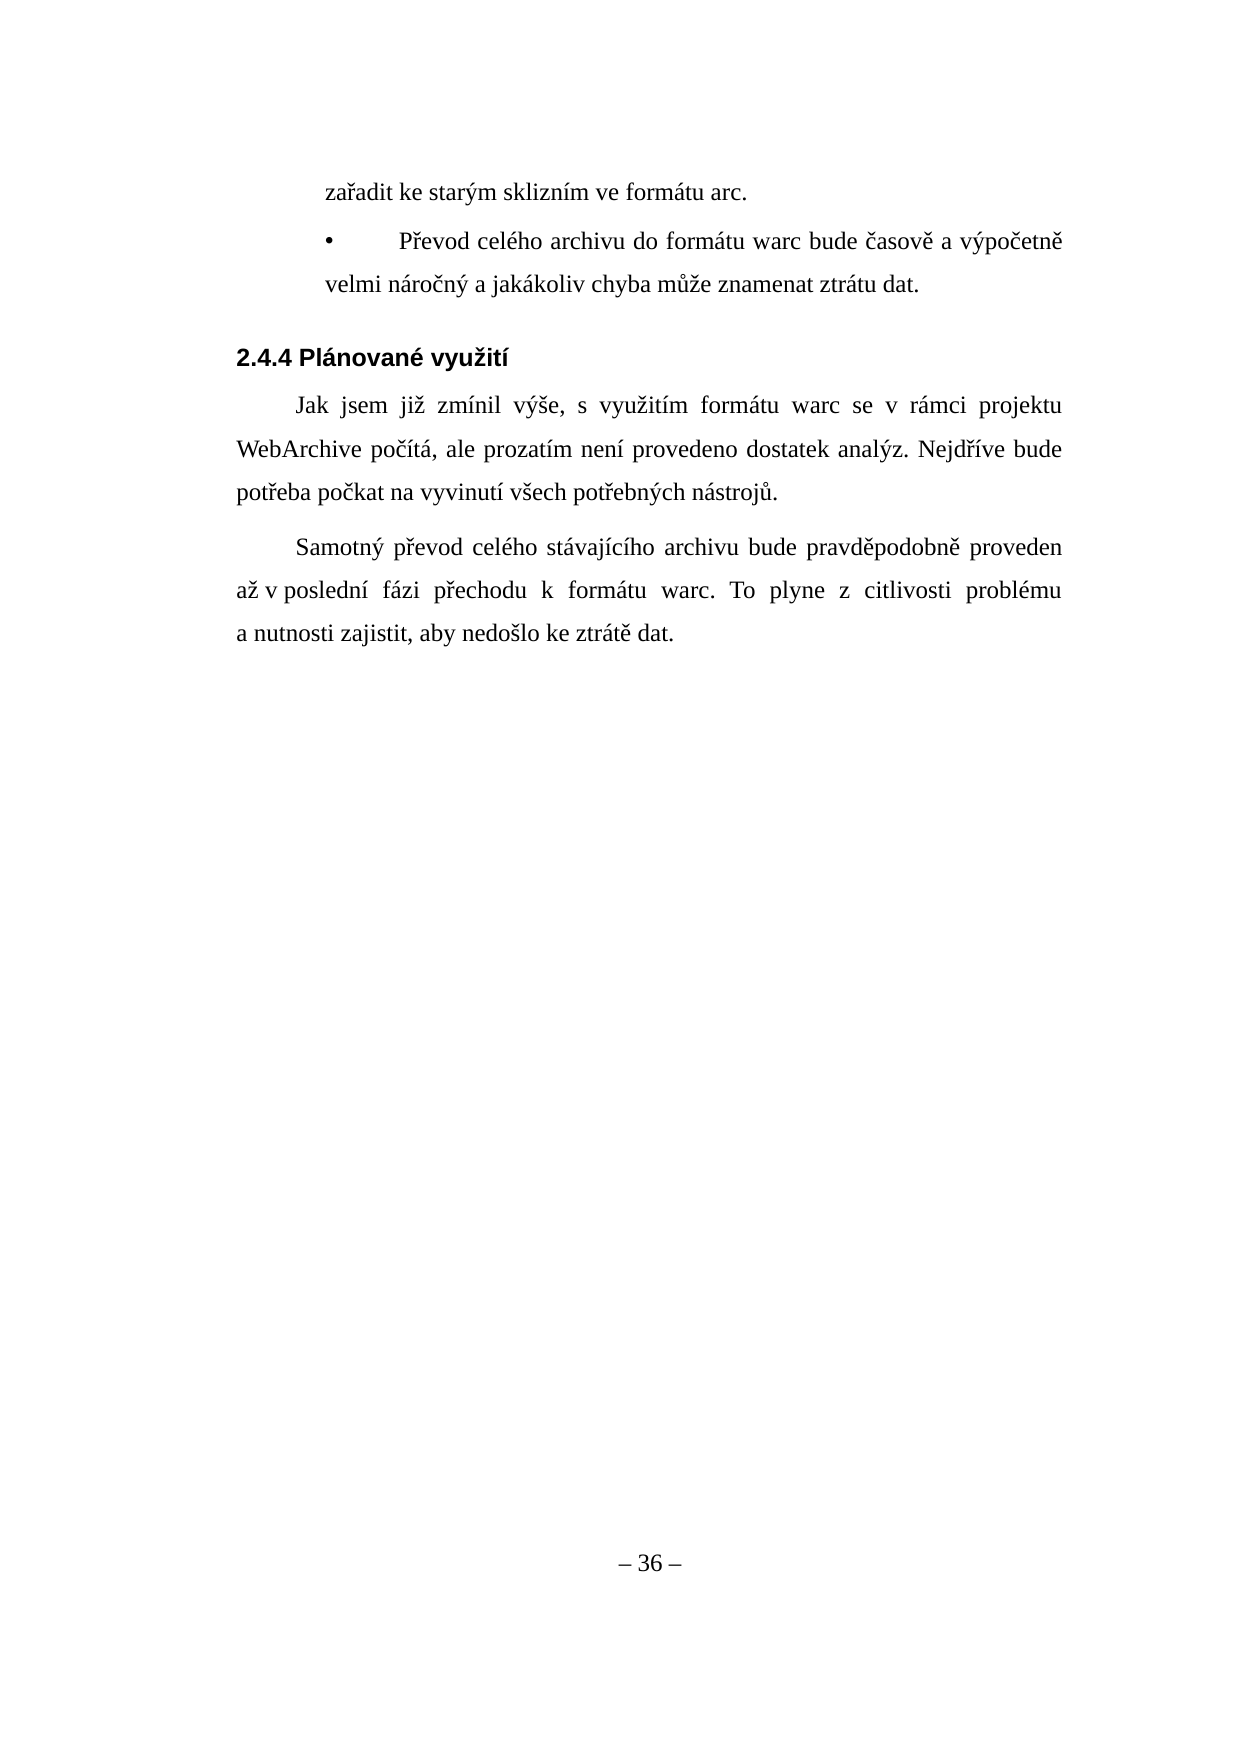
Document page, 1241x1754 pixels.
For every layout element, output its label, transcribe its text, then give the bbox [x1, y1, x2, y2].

list zařadit ke starým sklizním ve formátu arc. [325, 177, 1063, 206]
text Jak jsem již zmínil výše, s využitím formátu warc se v rámci projektu WebArchive počítá, ale prozatím není provedeno dostatek analýz. Nejdříve bude potřeba počkat na vyvinutí všech potřebných nástrojů. [236, 391, 1063, 506]
subtitle 2.4.4 Plánované využití [236, 343, 1063, 372]
list Převod celého archivu do formátu warc bude časově a výpočetně velmi náročný a jakákoliv chyba může znamenat ztrátu dat. [325, 226, 1063, 298]
text Samotný převod celého stávajícího archivu bude pravděpodobně proveden až v poslední fázi přechodu k formátu warc. To plyne z citlivosti problému a nutnosti zajistit, aby nedošlo ke ztrátě dat. [236, 532, 1063, 647]
